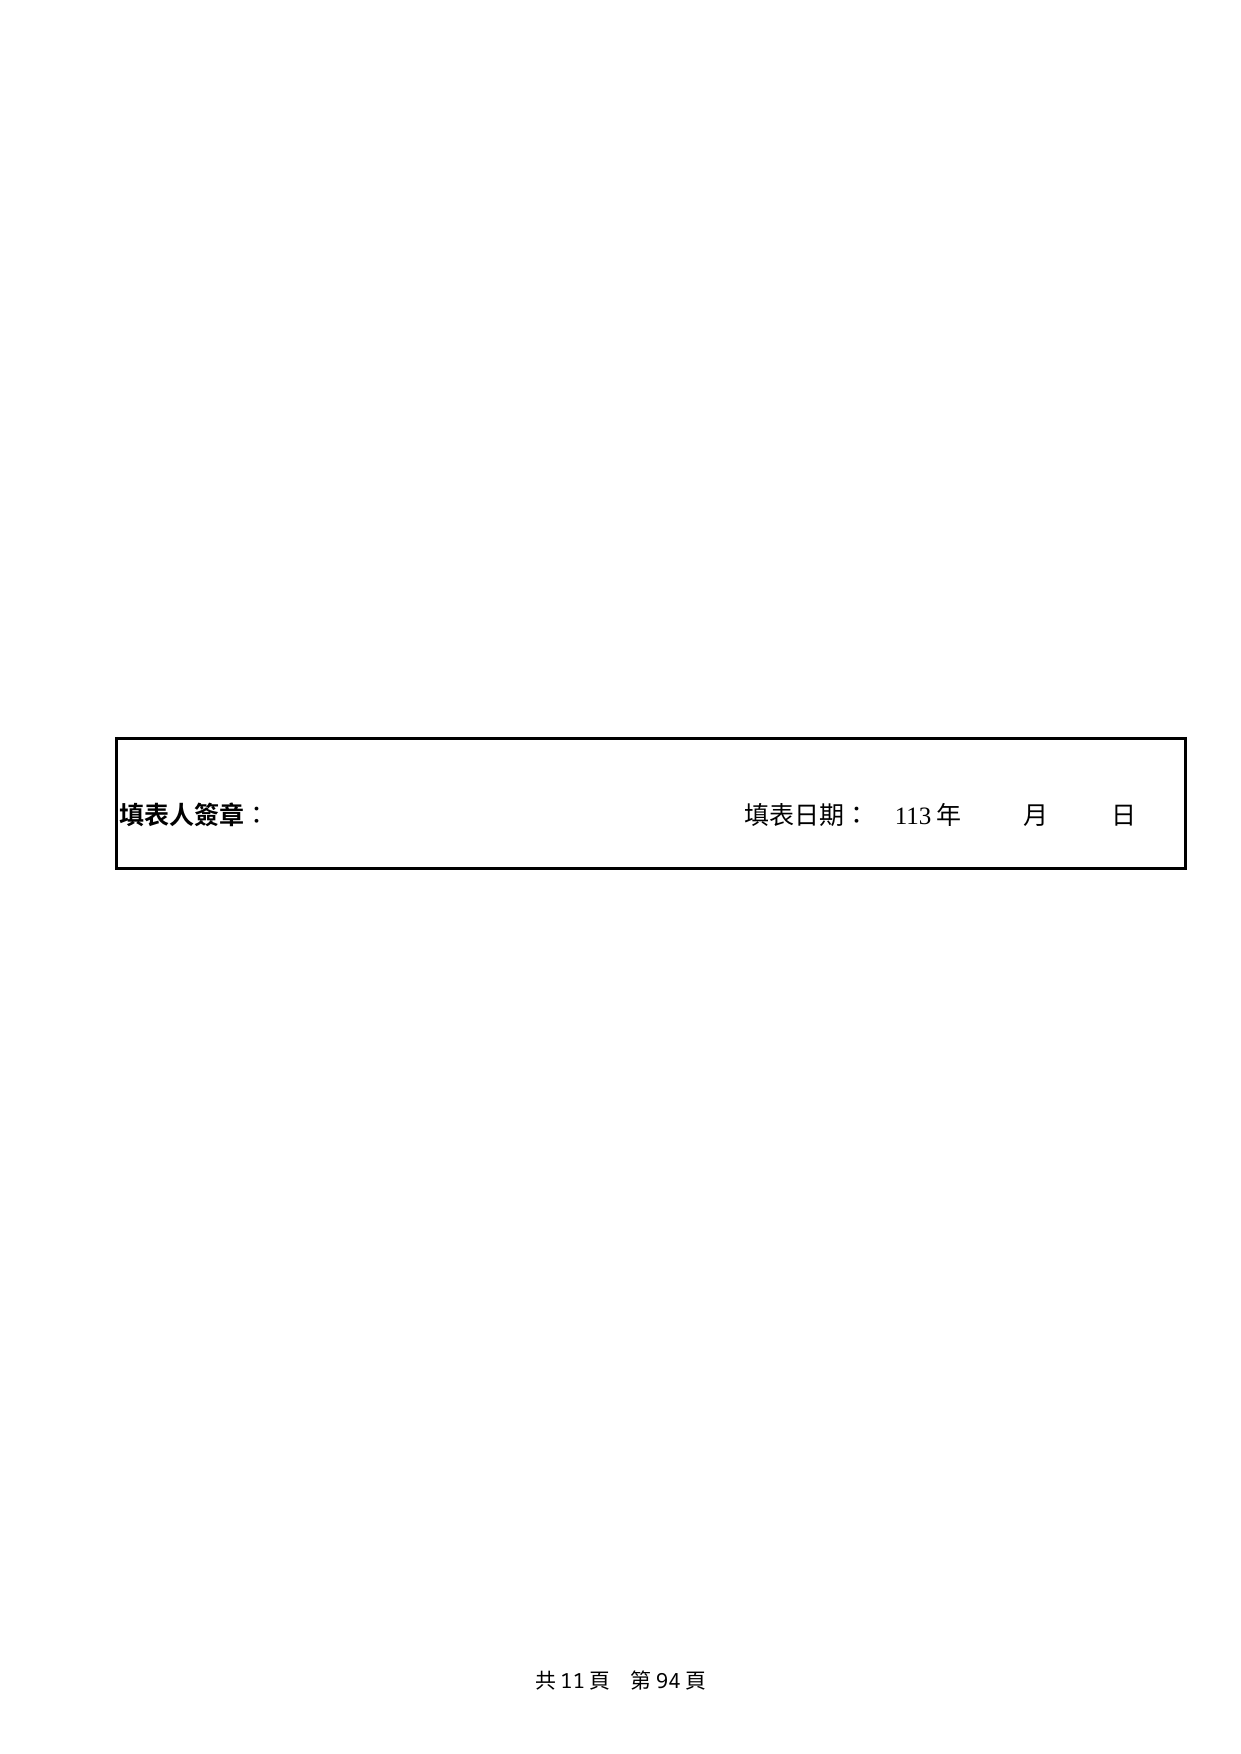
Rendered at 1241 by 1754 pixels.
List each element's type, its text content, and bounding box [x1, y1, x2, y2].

table_cell 填表人簽章： 填表日期： 113年 月 日 [118, 740, 1184, 867]
